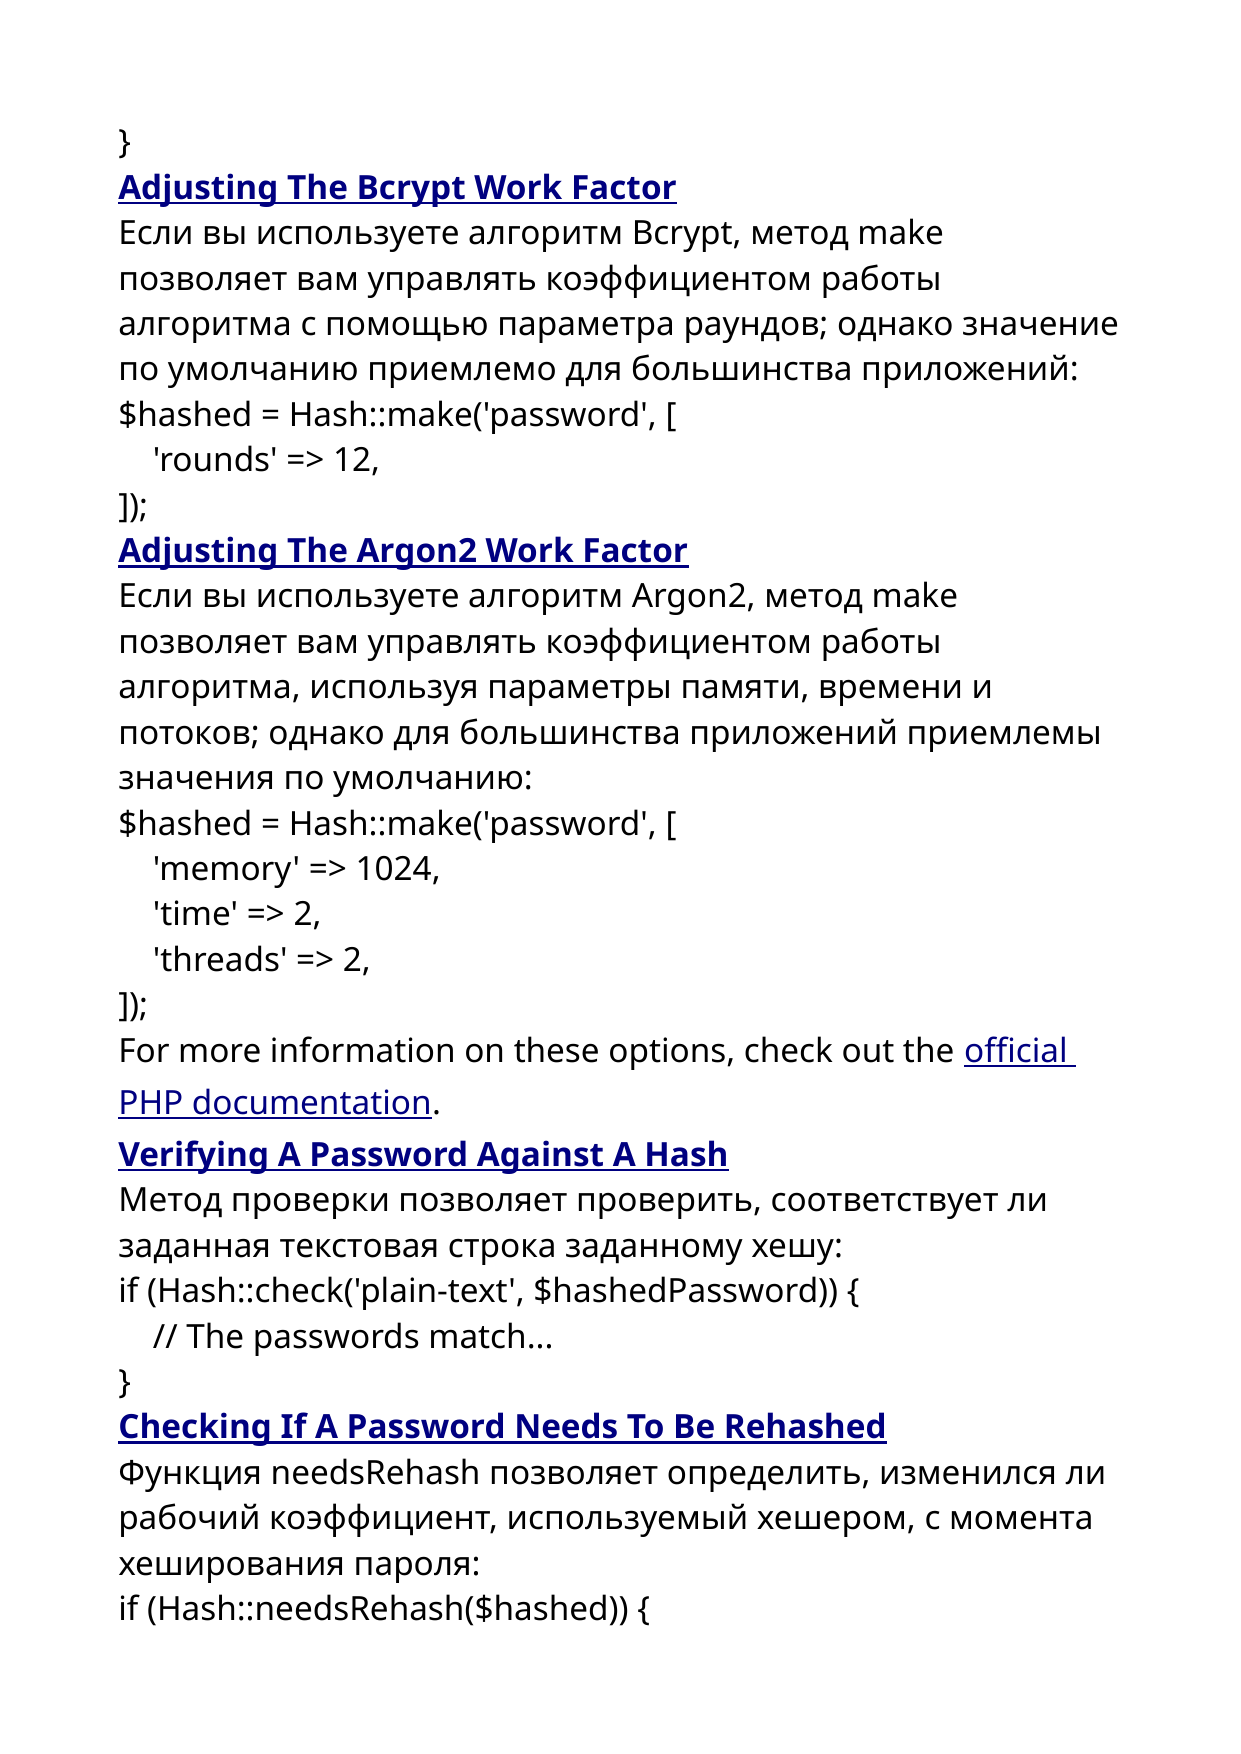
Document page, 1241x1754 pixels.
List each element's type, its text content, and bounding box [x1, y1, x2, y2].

text 'threads' => 2, [118, 936, 1122, 981]
text Если вы используете алгоритм Argon2, метод make позволяет вам управлять коэффициентом работы алгоритма, используя параметры памяти, времени и потоков; однако для большинства приложений приемлемы значения по умолчанию: [118, 572, 1122, 799]
subtitle Adjusting The Bcrypt Work Factor [118, 163, 1122, 209]
text } [118, 118, 1122, 163]
text $hashed = Hash::make('password', [ [118, 799, 1122, 845]
text ]); [118, 981, 1122, 1026]
subtitle Adjusting The Argon2 Work Factor [118, 527, 1122, 572]
text if (Hash::needsRehash($hashed)) { [118, 1585, 1122, 1630]
text $hashed = Hash::make('password', [ [118, 391, 1122, 436]
text 'time' => 2, [118, 890, 1122, 936]
subtitle Verifying A Password Against A Hash [118, 1131, 1122, 1176]
text Метод проверки позволяет проверить, соответствует ли заданная текстовая строка заданному хешу: [118, 1176, 1122, 1267]
text 'memory' => 1024, [118, 845, 1122, 890]
text For more information on these options, check out the official PHP documentation. [118, 1026, 1122, 1124]
text Если вы используете алгоритм Bcrypt, метод make позволяет вам управлять коэффициентом работы алгоритма с помощью параметра раундов; однако значение по умолчанию приемлемо для большинства приложений: [118, 209, 1122, 391]
text Функция needsRehash позволяет определить, изменился ли рабочий коэффициент, используемый хешером, с момента хеширования пароля: [118, 1449, 1122, 1585]
text 'rounds' => 12, [118, 436, 1122, 481]
text } [118, 1358, 1122, 1403]
text ]); [118, 481, 1122, 527]
text // The passwords match... [118, 1312, 1122, 1358]
subtitle Checking If A Password Needs To Be Rehashed [118, 1403, 1122, 1449]
text if (Hash::check('plain-text', $hashedPassword)) { [118, 1267, 1122, 1312]
